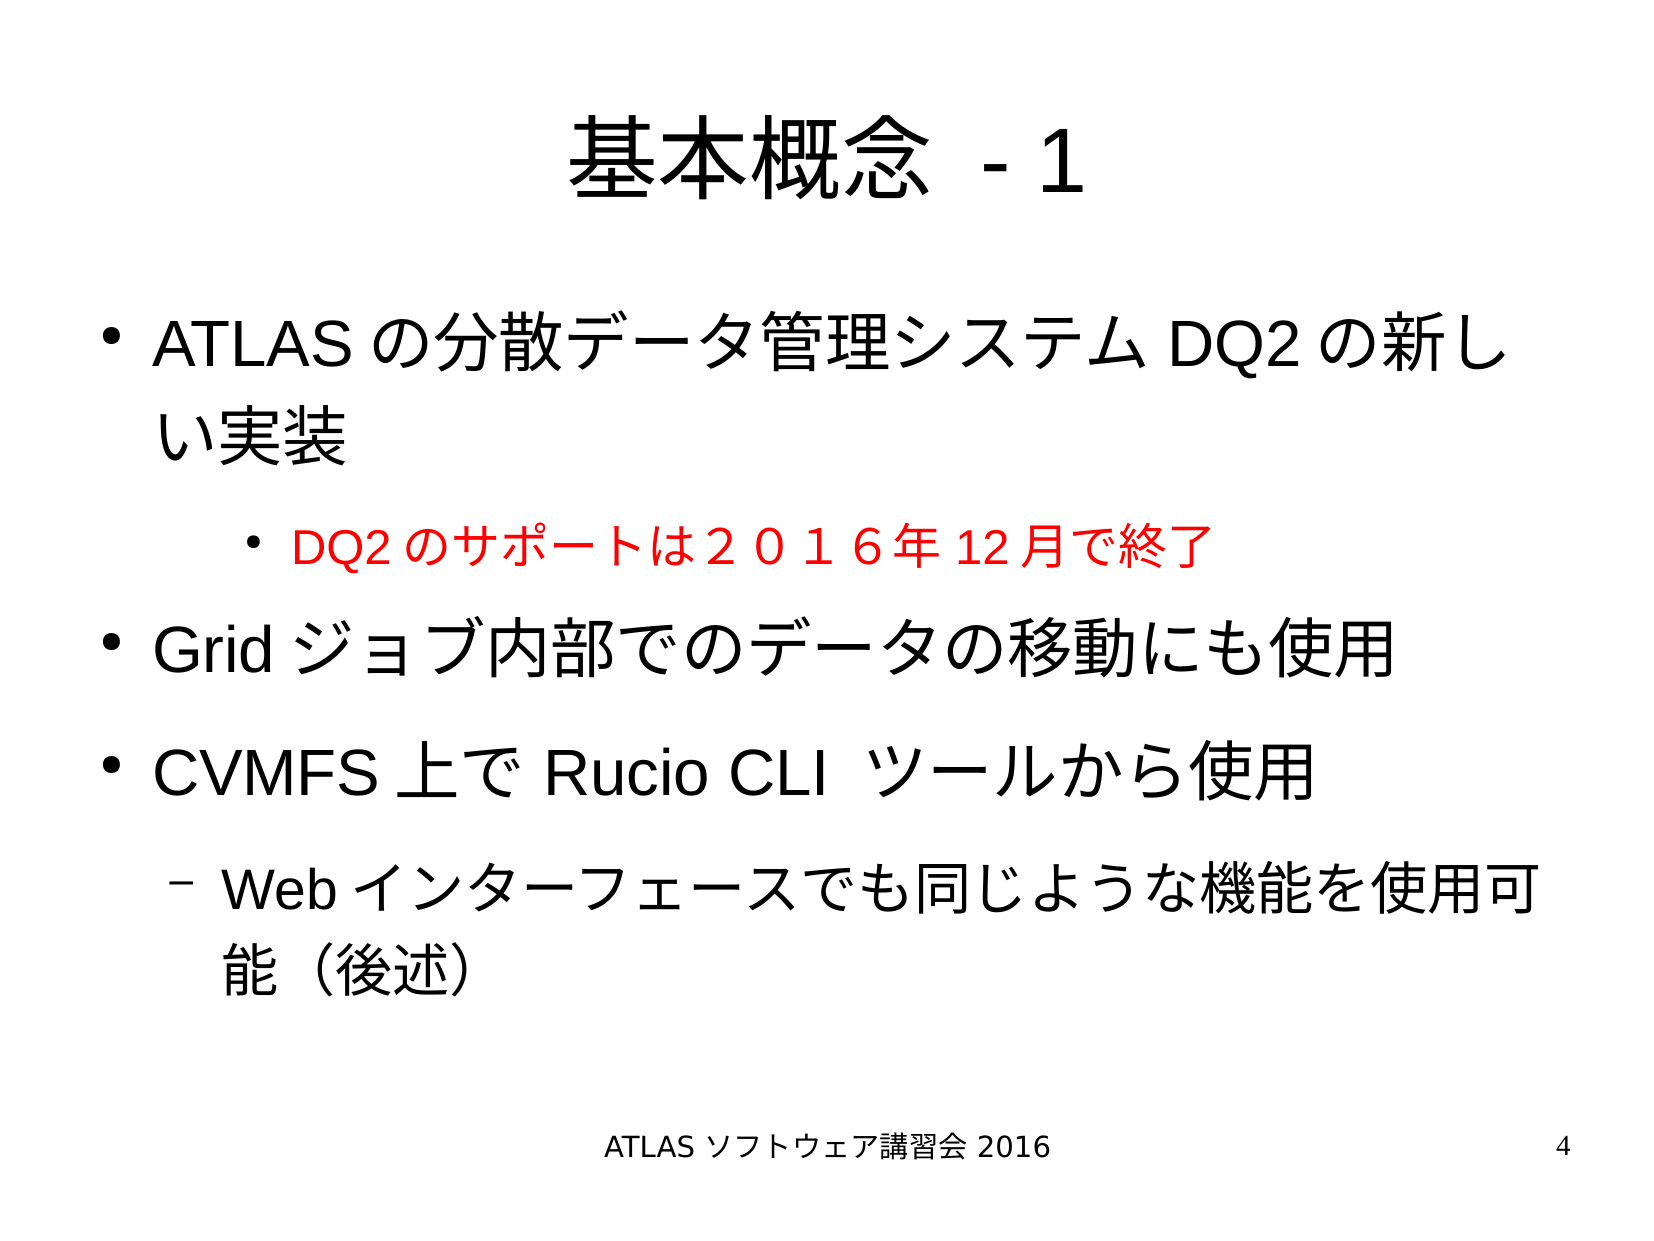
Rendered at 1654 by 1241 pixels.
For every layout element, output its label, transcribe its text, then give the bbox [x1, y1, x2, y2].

title 基本概念 - 1 [82, 49, 1571, 257]
list ATLASの分散データ管理システムDQ2の新しい実装 DQ2のサポートは２０１６年12月で終了 Gridジョブ内部でのデータの移動にも使用 CVMFS上でRucio CLI ツールから使用 Webインターフェースでも同じような機能を使用可能（後述） [82, 290, 1571, 1010]
